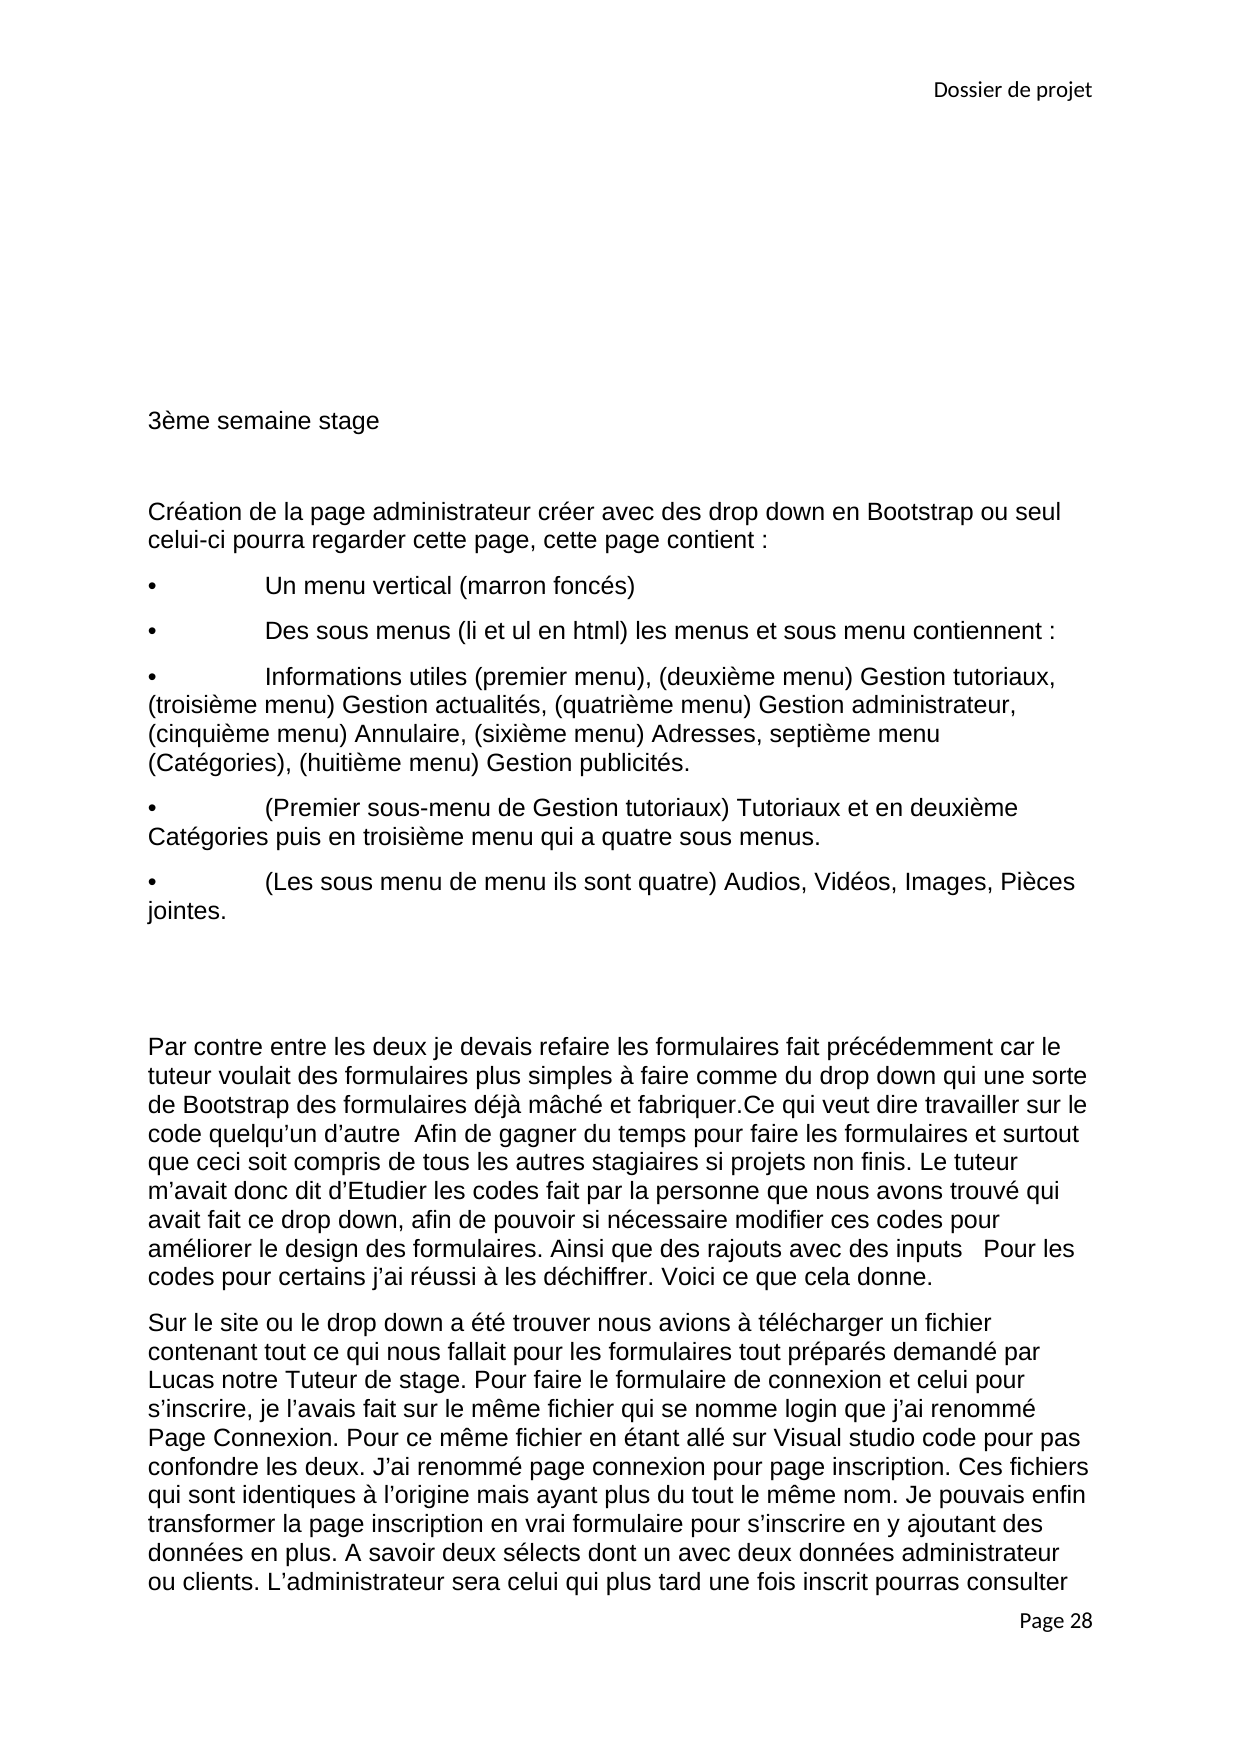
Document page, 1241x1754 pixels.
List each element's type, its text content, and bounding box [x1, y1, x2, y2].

text • Informations utiles (premier menu), (deuxième menu) Gestion tutoriaux, (troisième menu) Gestion actualités, (quatrième menu) Gestion administrateur, (cinquième menu) Annulaire, (sixième menu) Adresses, septième menu (Catégories), (huitième menu) Gestion publicités. [148, 662, 1093, 777]
text 3ème semaine stage [148, 406, 1093, 434]
text Par contre entre les deux je devais refaire les formulaires fait précédemment car le tuteur voulait des formulaires plus simples à faire comme du drop down qui une sorte de Bootstrap des formulaires déjà mâché et fabriquer.Ce qui veut dire travailler sur le code quelqu’un d’autre Afin de gagner du temps pour faire les formulaires et surtout que ceci soit compris de tous les autres stagiaires si projets non finis. Le tuteur m’avait donc dit d’Etudier les codes fait par la personne que nous avons trouvé qui avait fait ce drop down, afin de pouvoir si nécessaire modifier ces codes pour améliorer le design des formulaires. Ainsi que des rajouts avec des inputs Pour les codes pour certains j’ai réussi à les déchiffrer. Voici ce que cela donne. [148, 1032, 1093, 1291]
text Sur le site ou le drop down a été trouver nous avions à télécharger un fichier contenant tout ce qui nous fallait pour les formulaires tout préparés demandé par Lucas notre Tuteur de stage. Pour faire le formulaire de connexion et celui pour s’inscrire, je l’avais fait sur le même fichier qui se nomme login que j’ai renommé Page Connexion. Pour ce même fichier en étant allé sur Visual studio code pour pas confondre les deux. J’ai renommé page connexion pour page inscription. Ces fichiers qui sont identiques à l’origine mais ayant plus du tout le même nom. Je pouvais enfin transformer la page inscription en vrai formulaire pour s’inscrire en y ajoutant des données en plus. A savoir deux sélects dont un avec deux données administrateur ou clients. L’administrateur sera celui qui plus tard une fois inscrit pourras consulter [148, 1308, 1093, 1595]
text Création de la page administrateur créer avec des drop down en Bootstrap ou seul celui-ci pourra regarder cette page, cette page contient : [148, 497, 1093, 554]
text • (Les sous menu de menu ils sont quatre) Audios, Vidéos, Images, Pièces jointes. [148, 867, 1093, 925]
text • (Premier sous-menu de Gestion tutoriaux) Tutoriaux et en deuxième Catégories puis en troisième menu qui a quatre sous menus. [148, 793, 1093, 851]
text • Un menu vertical (marron foncés) [148, 571, 1093, 599]
text • Des sous menus (li et ul en html) les menus et sous menu contiennent : [148, 616, 1093, 645]
